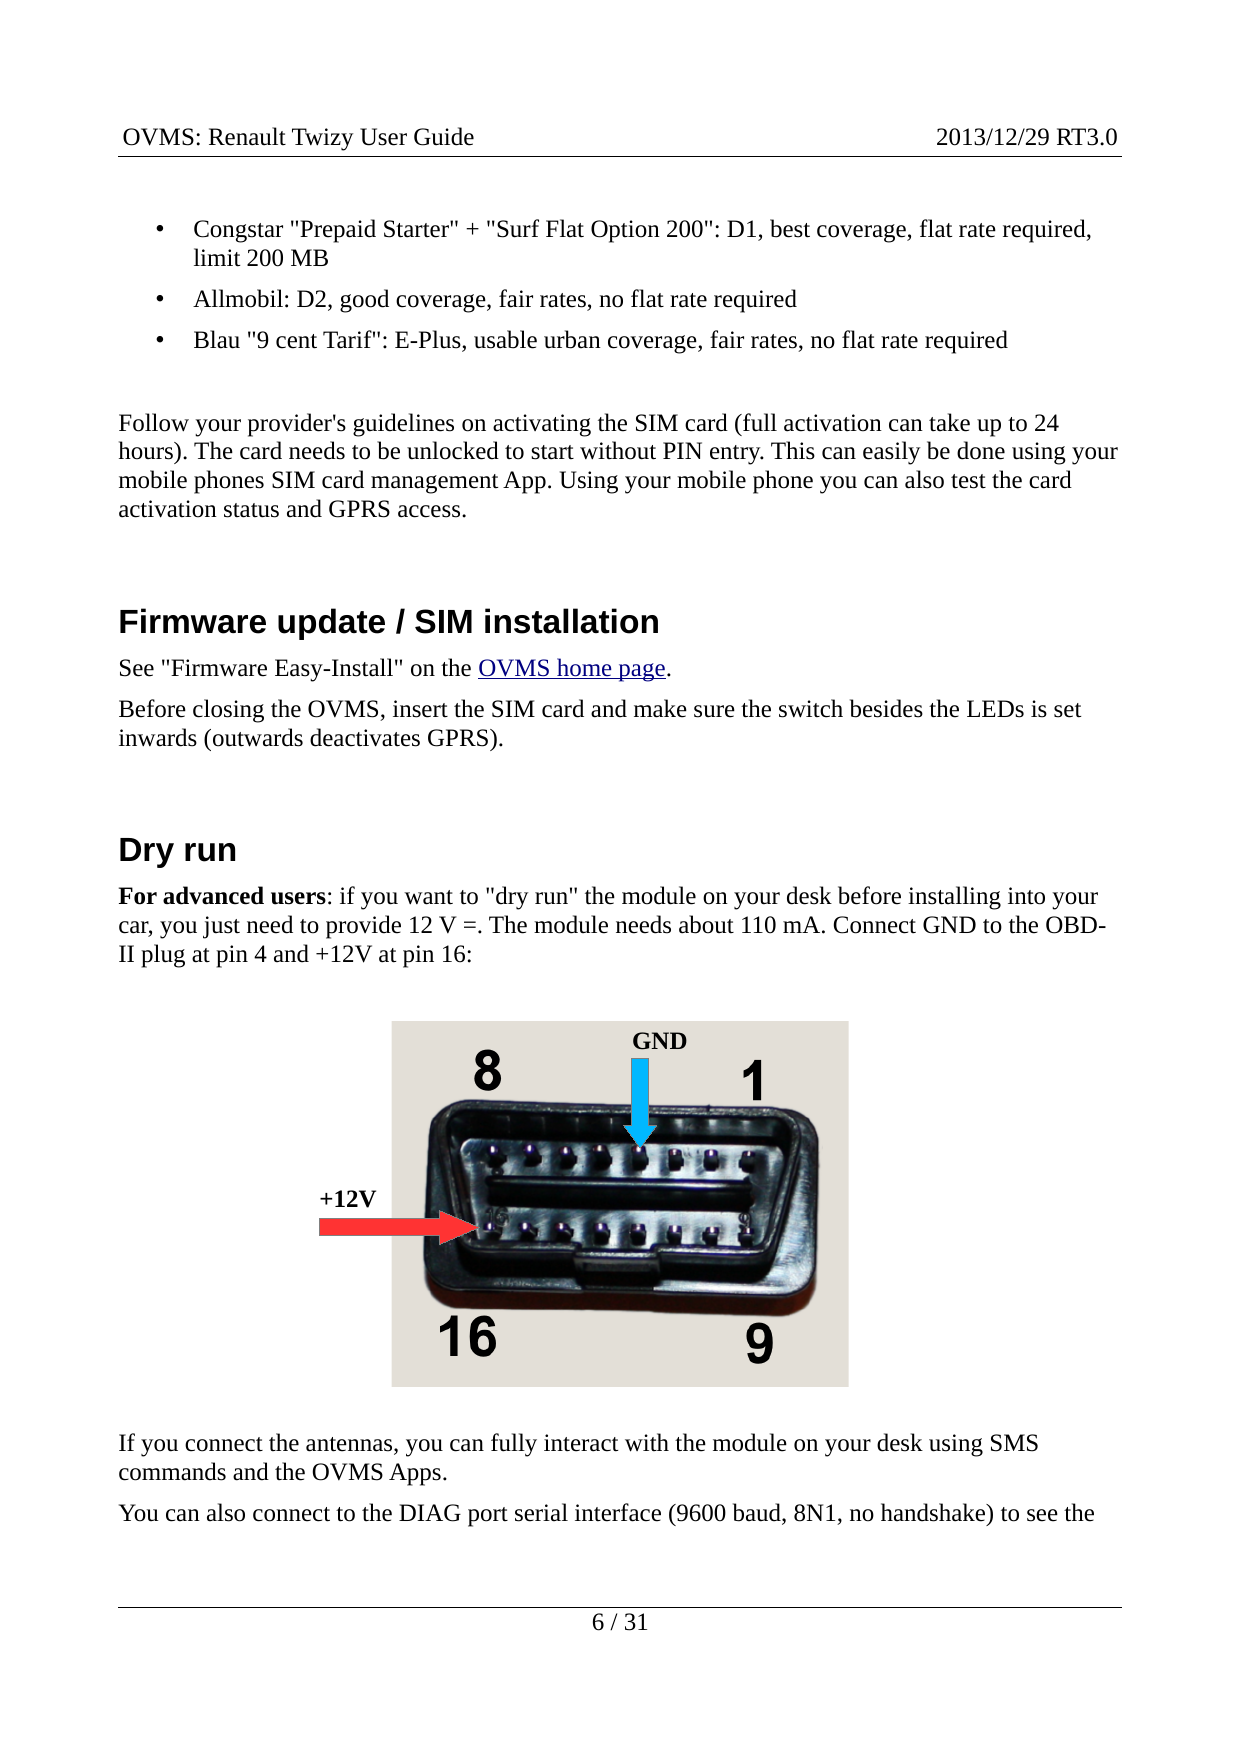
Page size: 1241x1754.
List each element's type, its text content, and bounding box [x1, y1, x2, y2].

text You can also connect to the DIAG port serial interface (9600 baud, 8N1, no handshake) to see the [118, 1498, 1122, 1527]
list Blau "9 cent Tarif": E-Plus, usable urban coverage, fair rates, no flat rate required [156, 325, 1122, 354]
subtitle Dry run [118, 830, 1122, 869]
text For advanced users: if you want to "dry run" the module on your desk before installing into your car, you just need to provide 12 V =. The module needs about 110 mA. Connect GND to the OBD-II plug at pin 4 and +12V at pin 16: [118, 881, 1122, 967]
subtitle Firmware update / SIM installation [118, 601, 1122, 640]
text Before closing the OVMS, insert the SIM card and make sure the switch besides the LEDs is set inwards (outwards deactivates GPRS). [118, 694, 1122, 751]
list Congstar "Prepaid Starter" + "Surf Flat Option 200": D1, best coverage, flat rate required, limit 200 MB [156, 214, 1122, 271]
list Allmobil: D2, good coverage, fair rates, no flat rate required [156, 284, 1122, 313]
text Follow your provider's guidelines on activating the SIM card (full activation can take up to 24 hours). The card needs to be unlocked to start without PIN entry. This can easily be done using your mobile phones SIM card management App. Using your mobile phone you can also test the card activation status and GPRS access. [118, 408, 1122, 523]
text If you connect the antennas, you can fully interact with the module on your desk using SMS commands and the OVMS Apps. [118, 1428, 1122, 1486]
text See "Firmware Easy-Install" on the OVMS home page. [118, 653, 1122, 681]
picture [391, 1021, 849, 1387]
